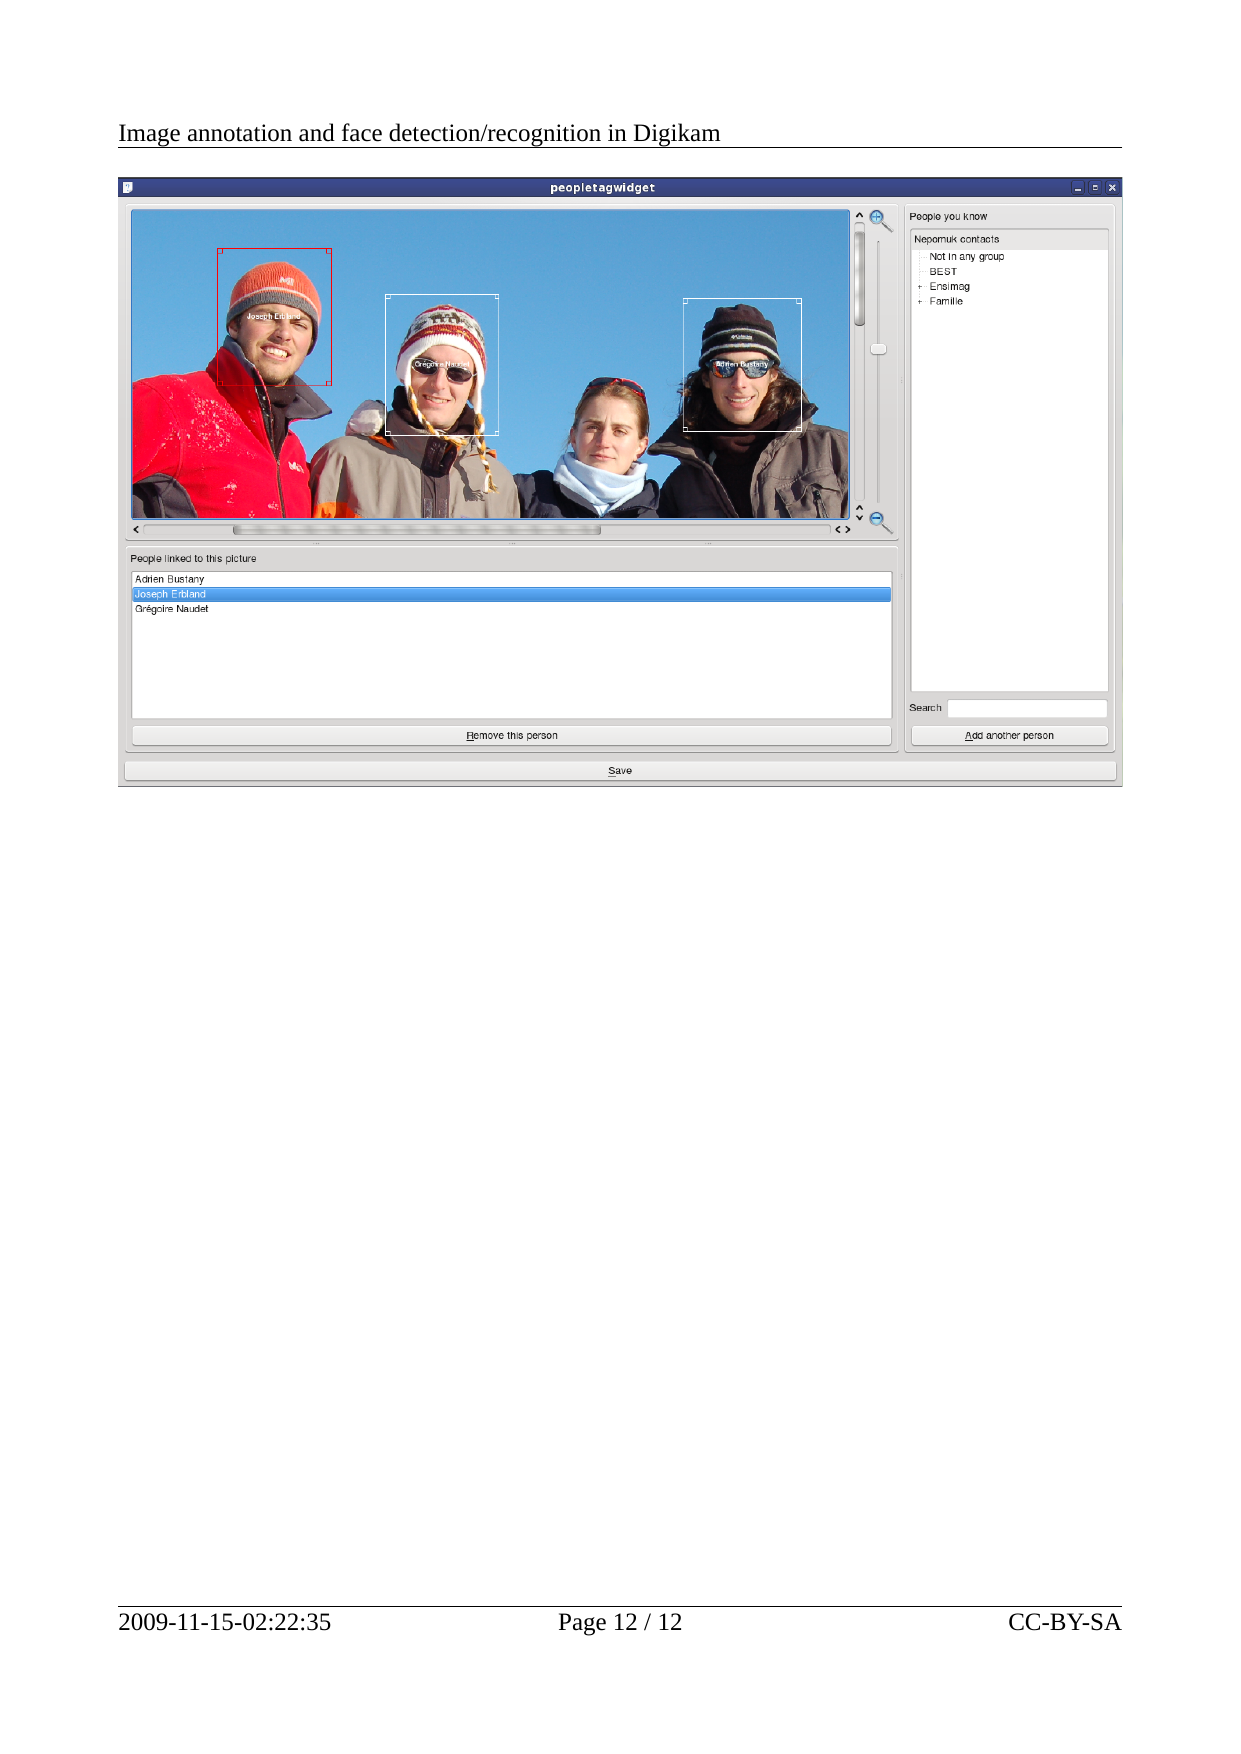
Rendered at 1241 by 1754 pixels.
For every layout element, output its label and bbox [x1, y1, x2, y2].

picture [118, 177, 1123, 787]
